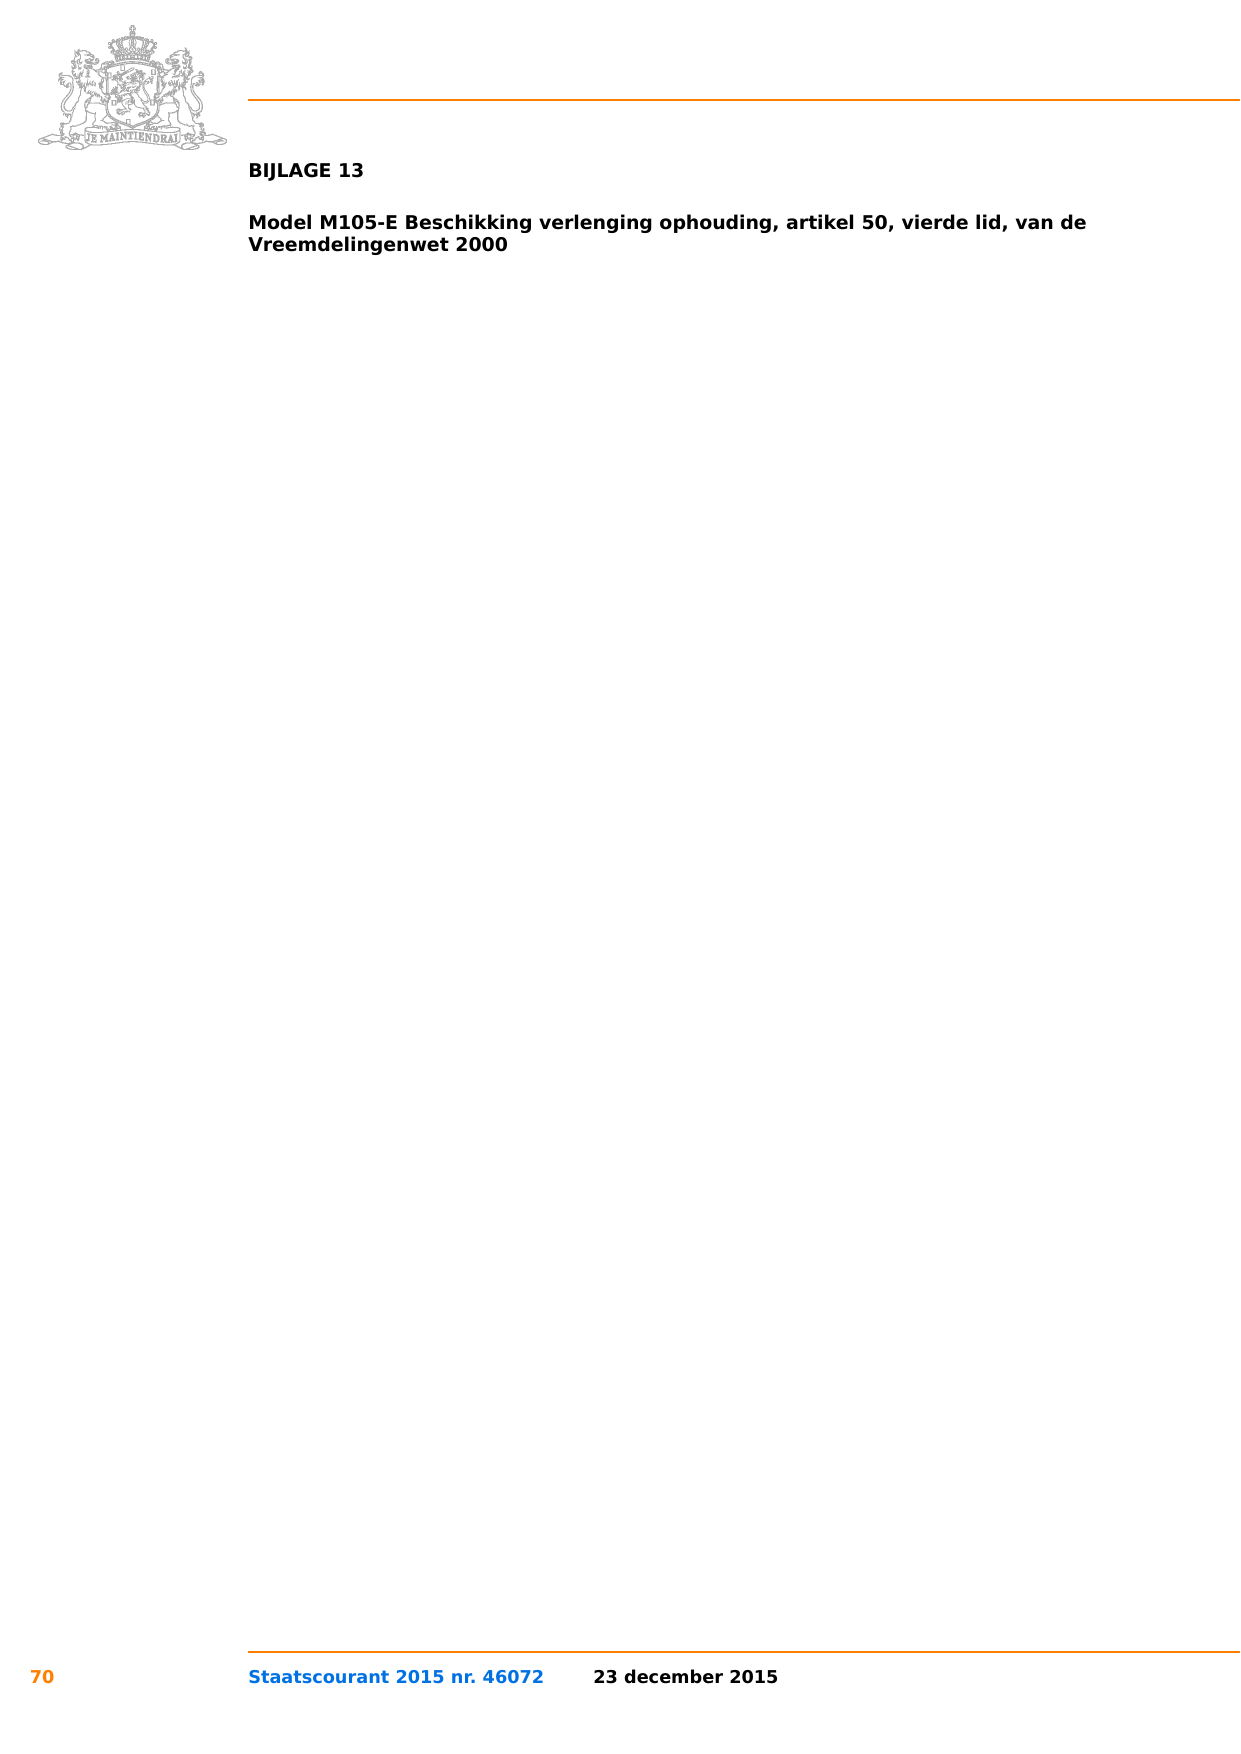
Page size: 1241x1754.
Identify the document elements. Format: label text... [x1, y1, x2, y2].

subtitle Model M105-E Beschikking verlenging ophouding, artikel 50, vierde lid, van de Vreemdelingenwet 2000 [248, 212, 1163, 256]
subtitle BIJLAGE 13 [248, 160, 1163, 182]
picture [38, 25, 227, 150]
